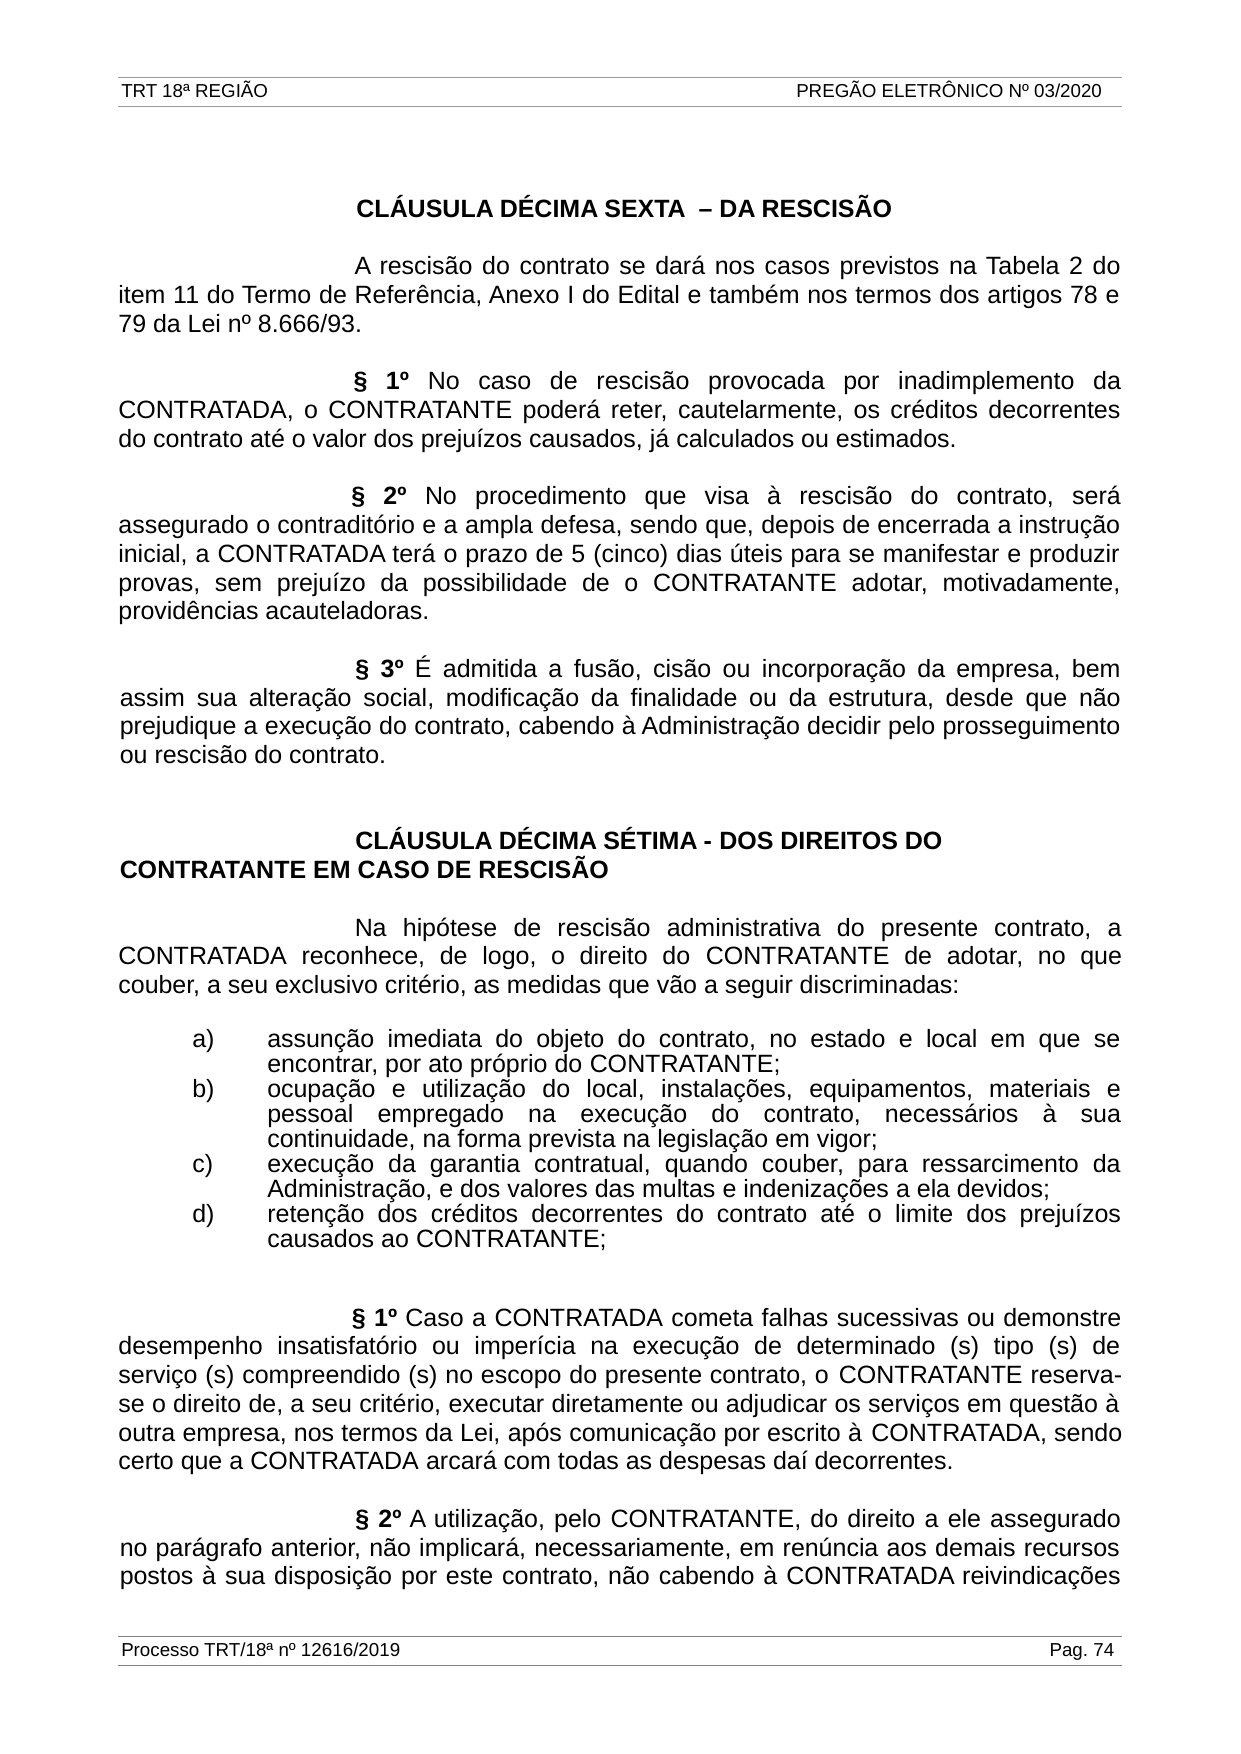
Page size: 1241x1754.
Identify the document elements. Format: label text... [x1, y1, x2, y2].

text § 1º Caso a CONTRATADA cometa falhas sucessivas ou demonstre desempenho insatisfatório ou imperícia na execução de determinado (s) tipo (s) de serviço (s) compreendido (s) no escopo do presente contrato, o CONTRATANTE reserva-se o direito de, a seu critério, executar diretamente ou adjudicar os serviços em questão à outra empresa, nos termos da Lei, após comunicação por escrito à CONTRATADA, sendo certo que a CONTRATADA arcará com todas as despesas daí decorrentes. [118, 1302, 1122, 1475]
list assunção imediata do objeto do contrato, no estado e local em que se encontrar, por ato próprio do CONTRATANTE; [192, 1027, 1122, 1077]
text CLÁUSULA DÉCIMA SEXTA – DA RESCISÃO [118, 194, 1122, 222]
text § 3º É admitida a fusão, cisão ou incorporação da empresa, bem assim sua alteração social, modificação da finalidade ou da estrutura, desde que não prejudique a execução do contrato, cabendo à Administração decidir pelo prosseguimento ou rescisão do contrato. [119, 654, 1122, 769]
text A rescisão do contrato se dará nos casos previstos na Tabela 2 do item 11 do Termo de Referência, Anexo I do Edital e também nos termos dos artigos 78 e 79 da Lei nº 8.666/93. [118, 251, 1122, 337]
text § 2º No procedimento que visa à rescisão do contrato, será assegurado o contraditório e a ampla defesa, sendo que, depois de encerrada a instrução inicial, a CONTRATADA terá o prazo de 5 (cinco) dias úteis para se manifestar e produzir provas, sem prejuízo da possibilidade de o CONTRATANTE adotar, motivadamente, providências acauteladoras. [118, 481, 1122, 625]
list retenção dos créditos decorrentes do contrato até o limite dos prejuízos causados ao CONTRATANTE; [192, 1202, 1122, 1252]
text § 2º A utilização, pelo CONTRATANTE, do direito a ele assegurado no parágrafo anterior, não implicará, necessariamente, em renúncia aos demais recursos postos à sua disposição por este contrato, não cabendo à CONTRATADA reivindicações [119, 1504, 1122, 1590]
text CLÁUSULA DÉCIMA SÉTIMA - DOS DIREITOS DO CONTRATANTE EM CASO DE RESCISÃO [119, 826, 1122, 884]
text § 1º No caso de rescisão provocada por inadimplemento da CONTRATADA, o CONTRATANTE poderá reter, cautelarmente, os créditos decorrentes do contrato até o valor dos prejuízos causados, já calculados ou estimados. [118, 366, 1122, 452]
list execução da garantia contratual, quando couber, para ressarcimento da Administração, e dos valores das multas e indenizações a ela devidos; [192, 1152, 1122, 1202]
list ocupação e utilização do local, instalações, equipamentos, materiais e pessoal empregado na execução do contrato, necessários à sua continuidade, na forma prevista na legislação em vigor; [192, 1077, 1122, 1152]
text Na hipótese de rescisão administrativa do presente contrato, a CONTRATADA reconhece, de logo, o direito do CONTRATANTE de adotar, no que couber, a seu exclusivo critério, as medidas que vão a seguir discriminadas: [118, 912, 1122, 999]
